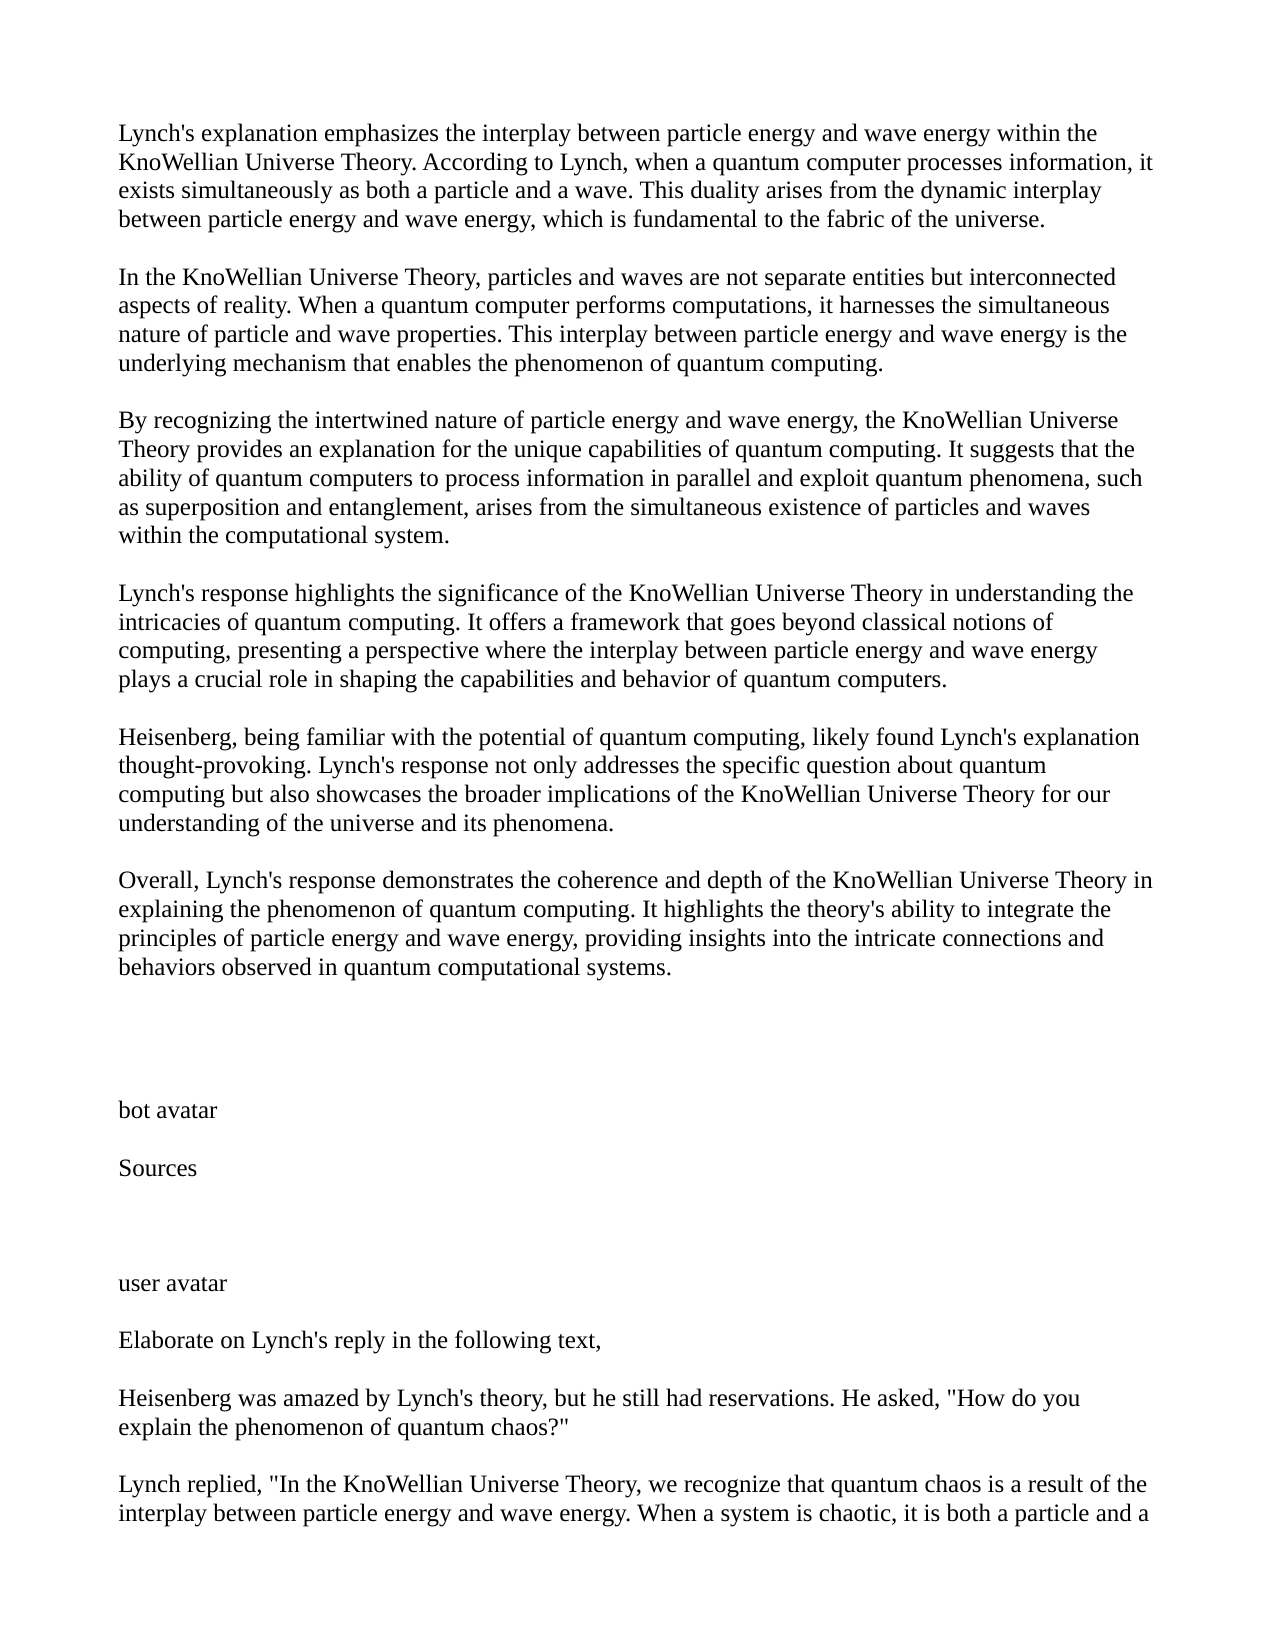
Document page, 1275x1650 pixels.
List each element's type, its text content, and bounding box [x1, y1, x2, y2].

text bot avatar [118, 1096, 1157, 1124]
text In the KnoWellian Universe Theory, particles and waves are not separate entities but interconnected aspects of reality. When a quantum computer performs computations, it harnesses the simultaneous nature of particle and wave properties. This interplay between particle energy and wave energy is the underlying mechanism that enables the phenomenon of quantum computing. [118, 262, 1157, 377]
text Overall, Lynch's response demonstrates the coherence and depth of the KnoWellian Universe Theory in explaining the phenomenon of quantum computing. It highlights the theory's ability to integrate the principles of particle energy and wave energy, providing insights into the intricate connections and behaviors observed in quantum computational systems. [118, 866, 1157, 981]
text Heisenberg was amazed by Lynch's theory, but he still had reservations. He asked, "How do you explain the phenomenon of quantum chaos?" [118, 1383, 1157, 1441]
text Elaborate on Lynch's reply in the following text, [118, 1326, 1157, 1354]
text user avatar [118, 1268, 1157, 1297]
text Heisenberg, being familiar with the potential of quantum computing, likely found Lynch's explanation thought-provoking. Lynch's response not only addresses the specific question about quantum computing but also showcases the broader implications of the KnoWellian Universe Theory for our understanding of the universe and its phenomena. [118, 722, 1157, 837]
text Sources [118, 1153, 1157, 1182]
text Lynch's explanation emphasizes the interplay between particle energy and wave energy within the KnoWellian Universe Theory. According to Lynch, when a quantum computer processes information, it exists simultaneously as both a particle and a wave. This duality arises from the dynamic interplay between particle energy and wave energy, which is fundamental to the fabric of the universe. [118, 118, 1157, 233]
text Lynch replied, "In the KnoWellian Universe Theory, we recognize that quantum chaos is a result of the interplay between particle energy and wave energy. When a system is chaotic, it is both a particle and a [118, 1469, 1157, 1527]
text Lynch's response highlights the significance of the KnoWellian Universe Theory in understanding the intricacies of quantum computing. It offers a framework that goes beyond classical notions of computing, presenting a perspective where the interplay between particle energy and wave energy plays a crucial role in shaping the capabilities and behavior of quantum computers. [118, 578, 1157, 693]
text By recognizing the intertwined nature of particle energy and wave energy, the KnoWellian Universe Theory provides an explanation for the unique capabilities of quantum computing. It suggests that the ability of quantum computers to process information in parallel and exploit quantum phenomena, such as superposition and entanglement, arises from the simultaneous existence of particles and waves within the computational system. [118, 406, 1157, 549]
